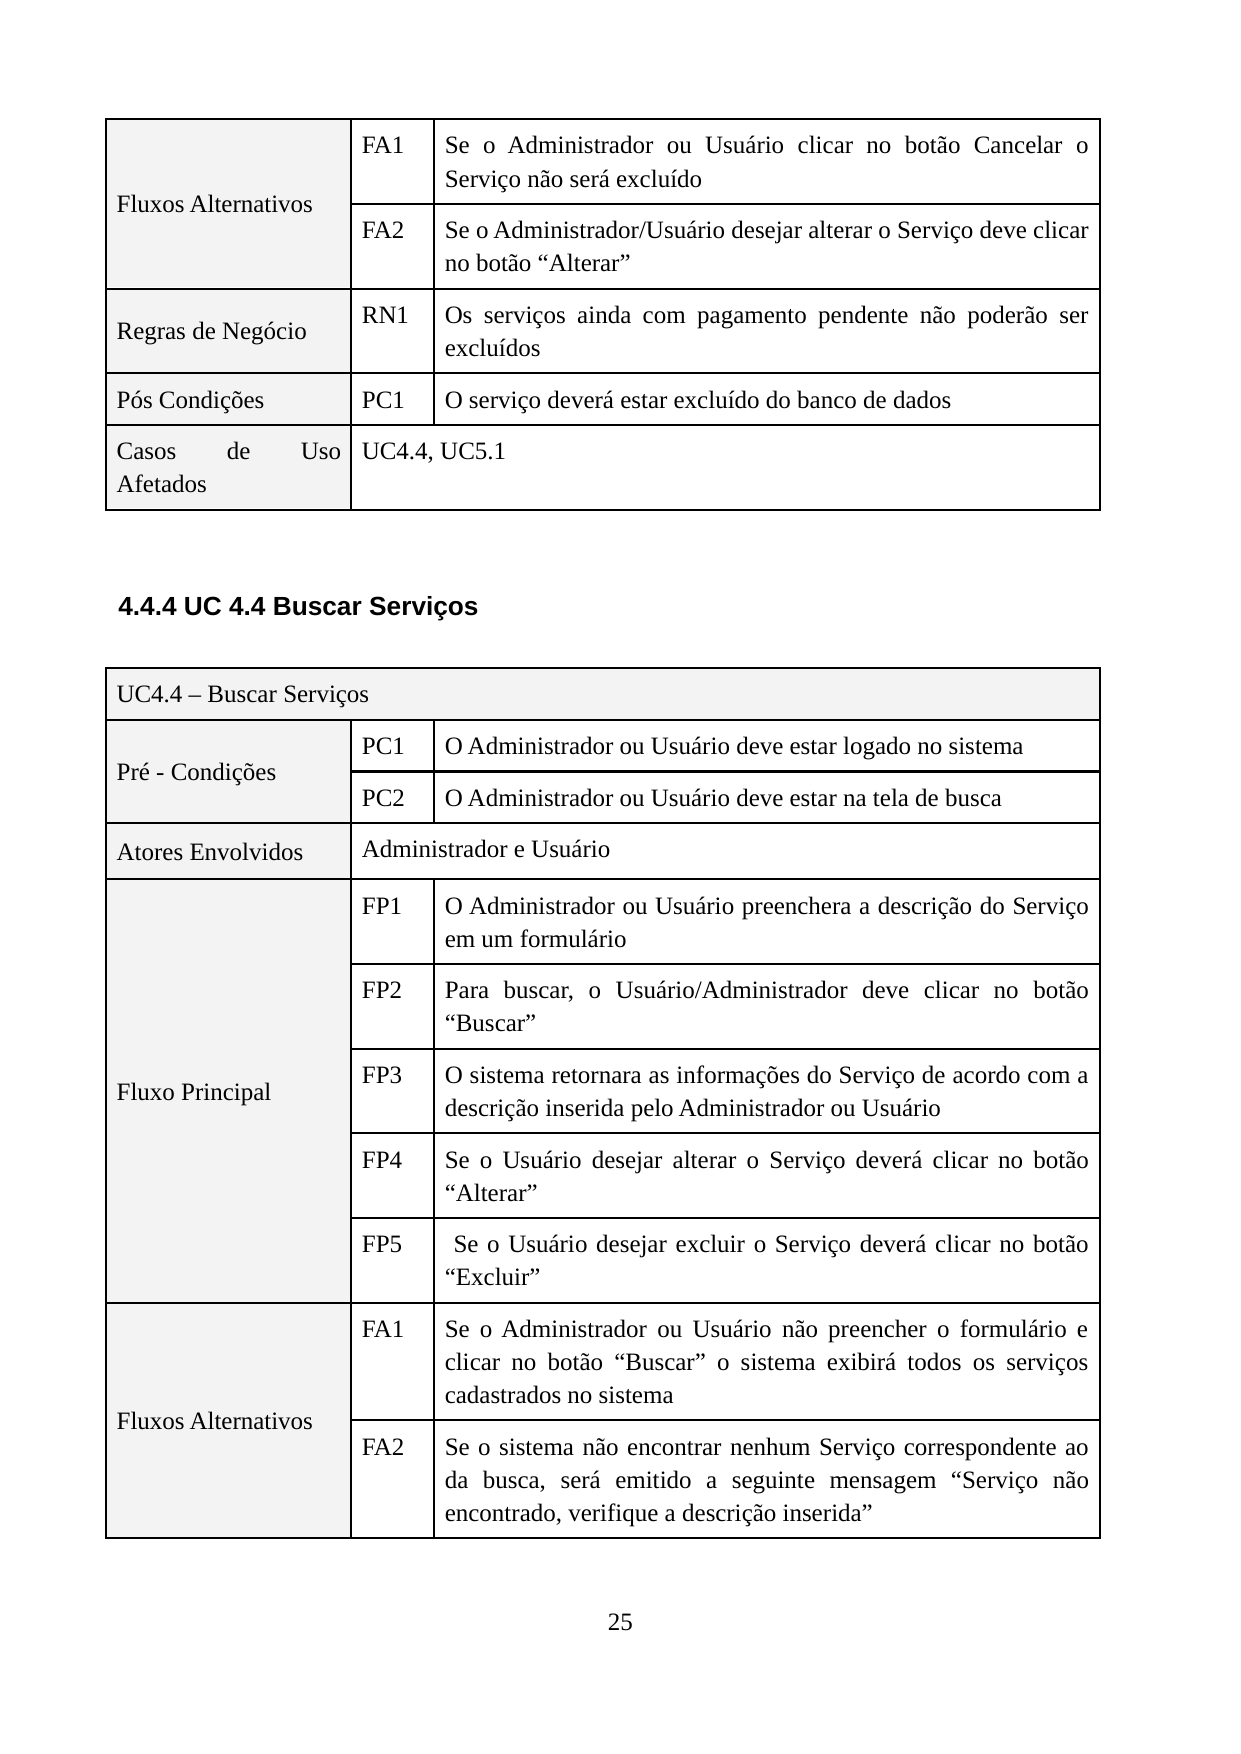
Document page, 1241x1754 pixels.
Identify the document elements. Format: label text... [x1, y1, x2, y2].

table_cell PC2 [352, 773, 433, 822]
table_cell Administrador e Usuário [352, 824, 1099, 878]
table_cell Fluxo Principal [107, 880, 350, 1302]
table_cell FA1 [352, 120, 433, 203]
table_cell O Administrador ou Usuário deve estar logado no sistema [435, 721, 1099, 770]
table_cell FA2 [352, 1421, 433, 1537]
table_cell Se o Administrador ou Usuário não preencher o formulário e clicar no botão “Buscar” o sistema exibirá todos os serviços cadastrados no sistema [435, 1304, 1099, 1419]
table_cell Os serviços ainda com pagamento pendente não poderão ser excluídos [435, 290, 1099, 372]
table_cell Fluxos Alternativos [107, 1304, 350, 1537]
table_header UC4.4 – Buscar Serviços [107, 669, 1099, 719]
table_cell PC1 [352, 721, 433, 770]
table_cell O Administrador ou Usuário preenchera a descrição do Serviço em um formulário [435, 880, 1099, 963]
table_cell O serviço deverá estar excluído do banco de dados [435, 374, 1099, 424]
table_cell FP3 [352, 1050, 433, 1132]
table_cell Fluxos Alternativos [107, 120, 350, 287]
table_cell FP1 [352, 880, 433, 963]
table_cell RN1 [352, 290, 433, 372]
table_cell Atores Envolvidos [107, 824, 350, 878]
table_cell Pré - Condições [107, 721, 350, 822]
table_cell FP2 [352, 965, 433, 1048]
table_cell UC4.4, UC5.1 [352, 426, 1099, 508]
table_cell Se o sistema não encontrar nenhum Serviço correspondente ao da busca, será emitido a seguinte mensagem “Serviço não encontrado, verifique a descrição inserida” [435, 1421, 1099, 1537]
table_cell Pós Condições [107, 374, 350, 424]
table_cell O sistema retornara as informações do Serviço de acordo com a descrição inserida pelo Administrador ou Usuário [435, 1050, 1099, 1132]
table_cell Se o Administrador ou Usuário clicar no botão Cancelar o Serviço não será excluído [435, 120, 1099, 203]
table_cell FP5 [352, 1219, 433, 1302]
table_cell Se o Administrador/Usuário desejar alterar o Serviço deve clicar no botão “Alterar” [435, 205, 1099, 287]
subtitle 4.4.4 UC 4.4 Buscar Serviços [118, 591, 1122, 621]
table_cell FA2 [352, 205, 433, 287]
table_cell Regras de Negócio [107, 290, 350, 372]
table_cell Se o Usuário desejar alterar o Serviço deverá clicar no botão “Alterar” [435, 1134, 1099, 1217]
table_cell Se o Usuário desejar excluir o Serviço deverá clicar no botão “Excluir” [435, 1219, 1099, 1302]
table_cell FP4 [352, 1134, 433, 1217]
table_cell Para buscar, o Usuário/Administrador deve clicar no botão “Buscar” [435, 965, 1099, 1048]
table_cell O Administrador ou Usuário deve estar na tela de busca [435, 773, 1099, 822]
table_cell FA1 [352, 1304, 433, 1419]
table_cell PC1 [352, 374, 433, 424]
table_cell Casos de Uso Afetados [107, 426, 350, 508]
